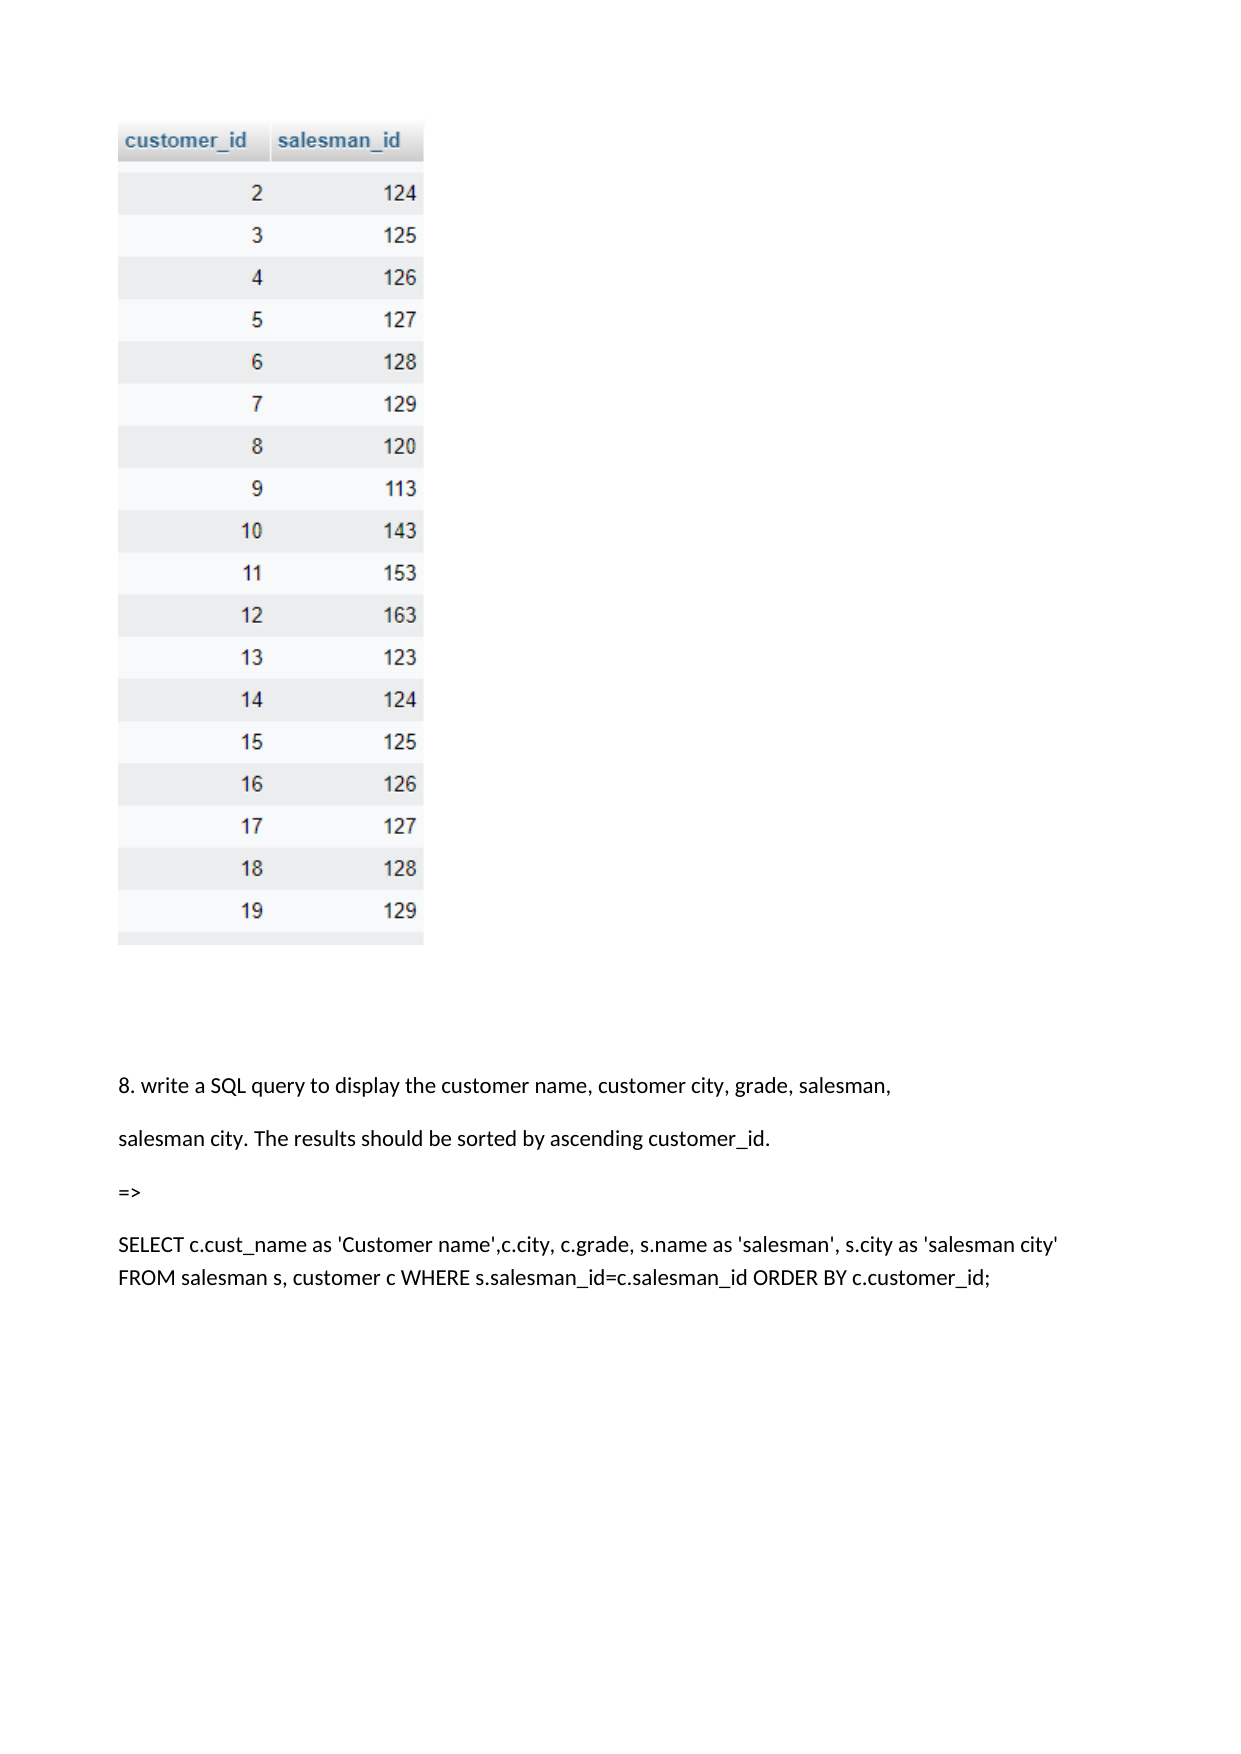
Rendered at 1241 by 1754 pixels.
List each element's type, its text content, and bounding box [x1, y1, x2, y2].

text => [118, 1178, 1122, 1206]
text SELECT c.cust_name as 'Customer name',c.city, c.grade, s.name as 'salesman', s.city as 'salesman city' FROM salesman s, customer c WHERE s.salesman_id=c.salesman_id ORDER BY c.customer_id; [118, 1231, 1122, 1291]
text salesman city. The results should be sorted by ascending customer_id. [118, 1124, 1122, 1153]
text 8. write a SQL query to display the customer name, customer city, grade, salesman, [118, 1072, 1122, 1099]
